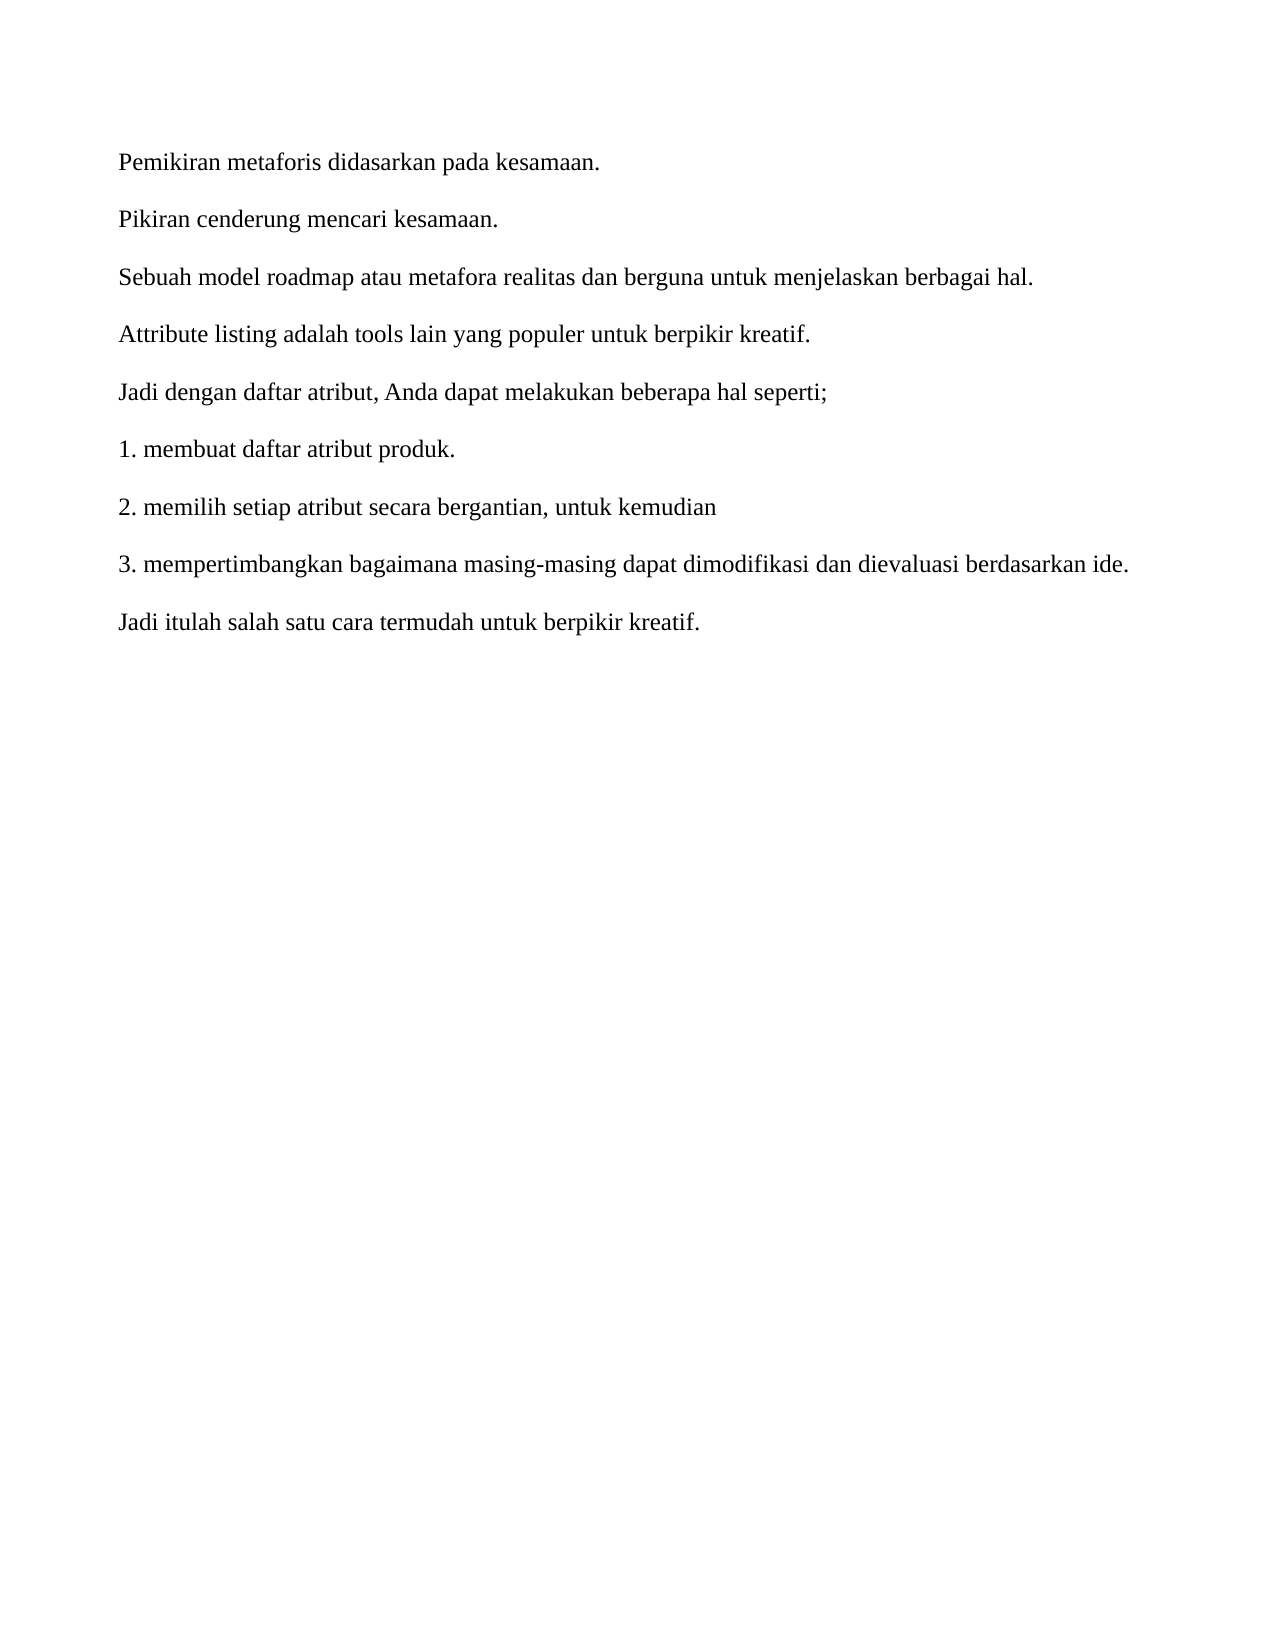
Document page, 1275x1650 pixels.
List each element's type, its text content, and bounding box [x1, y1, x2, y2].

text Sebuah model roadmap atau metafora realitas dan berguna untuk menjelaskan berbagai hal. [118, 262, 1157, 291]
text Jadi dengan daftar atribut, Anda dapat melakukan beberapa hal seperti; [118, 377, 1157, 406]
text Attribute listing adalah tools lain yang populer untuk berpikir kreatif. [118, 319, 1157, 348]
text 1. membuat daftar atribut produk. [118, 434, 1157, 463]
text 2. memilih setiap atribut secara bergantian, untuk kemudian [118, 492, 1157, 521]
text Jadi itulah salah satu cara termudah untuk berpikir kreatif. [118, 607, 1157, 636]
text 3. mempertimbangkan bagaimana masing-masing dapat dimodifikasi dan dievaluasi berdasarkan ide. [118, 549, 1157, 578]
text Pemikiran metaforis didasarkan pada kesamaan. [118, 147, 1157, 176]
text Pikiran cenderung mencari kesamaan. [118, 204, 1157, 233]
